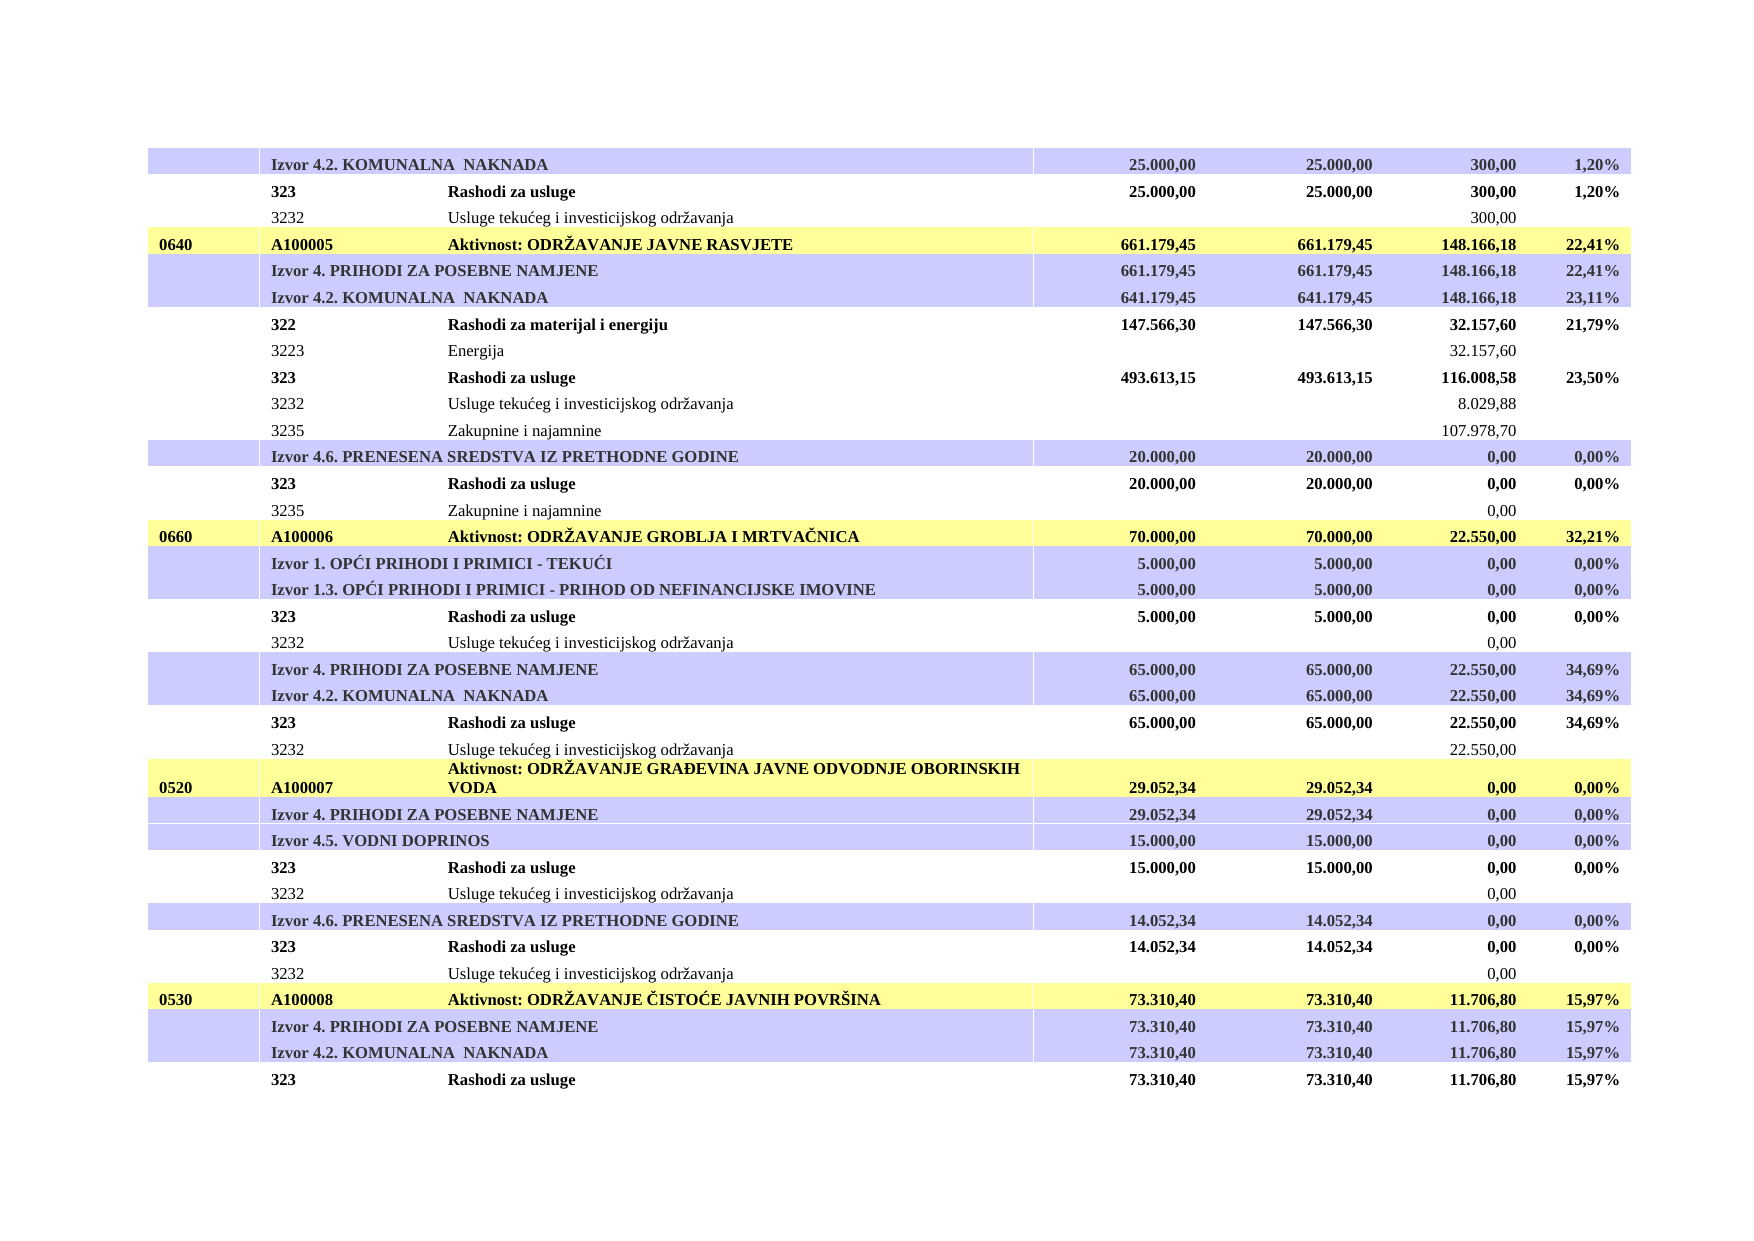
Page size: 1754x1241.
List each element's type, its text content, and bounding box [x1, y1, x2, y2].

table_cell [148, 466, 259, 493]
table_cell 3223 [260, 334, 436, 360]
table_cell 73.310,40 [1034, 1036, 1207, 1062]
table_cell 11.706,80 [1384, 1009, 1527, 1036]
table_cell Aktivnost: ODRŽAVANJE GROBLJA I MRTVAČNICA [436, 520, 1033, 546]
table_cell 323 [260, 1063, 436, 1089]
table_cell 0,00 [1384, 824, 1527, 850]
table_cell [1207, 626, 1384, 652]
table_cell 0,00 [1384, 877, 1527, 903]
table_cell 11.706,80 [1384, 1036, 1527, 1062]
table_cell 0,00% [1527, 466, 1631, 493]
table_cell 11.706,80 [1384, 1063, 1527, 1089]
table_cell 73.310,40 [1207, 983, 1384, 1009]
table_cell 25.000,00 [1207, 148, 1384, 174]
table_cell 323 [260, 360, 436, 387]
table_cell [1527, 626, 1631, 652]
table_cell 0,00 [1384, 930, 1527, 956]
table_cell 22,41% [1527, 254, 1631, 280]
table_cell 22.550,00 [1384, 732, 1527, 758]
table_cell 15.000,00 [1034, 824, 1207, 850]
table_cell [148, 705, 259, 732]
table_cell [148, 546, 259, 573]
table_cell 22,41% [1527, 227, 1631, 254]
table_cell 32.157,60 [1384, 307, 1527, 333]
table_cell 22.550,00 [1384, 679, 1527, 705]
table_cell 148.166,18 [1384, 254, 1527, 280]
table_cell [1034, 387, 1207, 413]
table_cell 300,00 [1384, 174, 1527, 201]
table_cell 493.613,15 [1034, 360, 1207, 387]
table_cell [148, 1036, 259, 1062]
table_cell [1527, 201, 1631, 227]
table_cell 22.550,00 [1384, 705, 1527, 732]
table_cell 0,00% [1527, 599, 1631, 626]
table_cell 3235 [260, 493, 436, 519]
table_cell 0,00 [1384, 903, 1527, 930]
table_cell [148, 360, 259, 387]
table_cell [1034, 493, 1207, 519]
table_cell 70.000,00 [1034, 520, 1207, 546]
table_cell [148, 201, 259, 227]
table_cell 0520 [148, 759, 259, 797]
table_cell 15,97% [1527, 1063, 1631, 1089]
table_cell 3232 [260, 732, 436, 758]
table_cell [148, 877, 259, 903]
table_cell 148.166,18 [1384, 227, 1527, 254]
table_cell Izvor 4. PRIHODI ZA POSEBNE NAMJENE [260, 797, 1033, 823]
table_cell [1207, 877, 1384, 903]
table_cell Rashodi za usluge [436, 466, 1033, 493]
table_cell [148, 797, 259, 823]
table_cell 5.000,00 [1034, 546, 1207, 573]
table_cell Rashodi za materijal i energiju [436, 307, 1033, 333]
table_cell 0,00 [1384, 466, 1527, 493]
table_cell 14.052,34 [1034, 930, 1207, 956]
table_cell [148, 956, 259, 983]
table_cell 23,11% [1527, 280, 1631, 307]
table_cell 65.000,00 [1207, 679, 1384, 705]
table_cell 493.613,15 [1207, 360, 1384, 387]
table_cell [1207, 493, 1384, 519]
table_cell 73.310,40 [1034, 1063, 1207, 1089]
table_cell 0,00 [1384, 493, 1527, 519]
table_cell 0,00 [1384, 956, 1527, 983]
table_cell 5.000,00 [1034, 599, 1207, 626]
table_cell 300,00 [1384, 148, 1527, 174]
table_cell 15,97% [1527, 1036, 1631, 1062]
table_cell [148, 387, 259, 413]
table_cell 21,79% [1527, 307, 1631, 333]
table_cell Rashodi za usluge [436, 174, 1033, 201]
table_cell 641.179,45 [1207, 280, 1384, 307]
table_cell 65.000,00 [1207, 652, 1384, 679]
table_cell 73.310,40 [1207, 1009, 1384, 1036]
table_cell Izvor 1. OPĆI PRIHODI I PRIMICI - TEKUĆI [260, 546, 1033, 573]
table_cell 0,00% [1527, 759, 1631, 797]
table_cell 15.000,00 [1207, 824, 1384, 850]
table_cell [148, 413, 259, 440]
table_cell 0,00 [1384, 440, 1527, 466]
table_cell 3235 [260, 413, 436, 440]
table_cell [1034, 413, 1207, 440]
table_cell Usluge tekućeg i investicijskog održavanja [436, 732, 1033, 758]
table_cell Izvor 4.6. PRENESENA SREDSTVA IZ PRETHODNE GODINE [260, 903, 1033, 930]
table_cell 3232 [260, 877, 436, 903]
table_cell 32.157,60 [1384, 334, 1527, 360]
table_cell Usluge tekućeg i investicijskog održavanja [436, 201, 1033, 227]
table_cell Izvor 4.6. PRENESENA SREDSTVA IZ PRETHODNE GODINE [260, 440, 1033, 466]
table_cell Zakupnine i najamnine [436, 493, 1033, 519]
table_cell [1207, 387, 1384, 413]
table_cell [148, 1063, 259, 1089]
table_cell 0660 [148, 520, 259, 546]
table_cell Aktivnost: ODRŽAVANJE GRAĐEVINA JAVNE ODVODNJE OBORINSKIH VODA [436, 759, 1033, 797]
table_cell 15.000,00 [1207, 850, 1384, 877]
table_cell [1527, 413, 1631, 440]
table_cell 323 [260, 930, 436, 956]
table_cell Izvor 4. PRIHODI ZA POSEBNE NAMJENE [260, 1009, 1033, 1036]
table_cell [1207, 413, 1384, 440]
table_cell 0,00 [1384, 759, 1527, 797]
table_cell 0,00% [1527, 824, 1631, 850]
table_cell [148, 440, 259, 466]
table_cell 22.550,00 [1384, 520, 1527, 546]
table_cell 641.179,45 [1034, 280, 1207, 307]
table_cell 73.310,40 [1034, 1009, 1207, 1036]
table_cell 20.000,00 [1207, 440, 1384, 466]
table_cell 5.000,00 [1207, 546, 1384, 573]
table_cell [1034, 626, 1207, 652]
table_cell 0,00% [1527, 850, 1631, 877]
table_cell Usluge tekućeg i investicijskog održavanja [436, 387, 1033, 413]
table_cell [1207, 201, 1384, 227]
table_cell [148, 626, 259, 652]
table_cell [1527, 493, 1631, 519]
table_cell [148, 280, 259, 307]
table_cell 65.000,00 [1034, 705, 1207, 732]
table_cell 0,00 [1384, 797, 1527, 823]
table_cell 29.052,34 [1034, 759, 1207, 797]
table_cell A100007 [260, 759, 436, 797]
table_cell A100008 [260, 983, 436, 1009]
table_cell 65.000,00 [1034, 652, 1207, 679]
table_cell 20.000,00 [1034, 440, 1207, 466]
table_cell 70.000,00 [1207, 520, 1384, 546]
table_cell 73.310,40 [1207, 1063, 1384, 1089]
table_cell 0,00 [1384, 546, 1527, 573]
table_cell 25.000,00 [1034, 174, 1207, 201]
table_cell Izvor 4.2. KOMUNALNA NAKNADA [260, 1036, 1033, 1062]
table_cell 25.000,00 [1207, 174, 1384, 201]
table_cell 20.000,00 [1207, 466, 1384, 493]
table_cell Usluge tekućeg i investicijskog održavanja [436, 956, 1033, 983]
table_cell Izvor 4.2. KOMUNALNA NAKNADA [260, 679, 1033, 705]
table_cell 147.566,30 [1034, 307, 1207, 333]
table_cell [148, 254, 259, 280]
table_cell [1527, 732, 1631, 758]
table_cell [1527, 334, 1631, 360]
table_cell 0,00% [1527, 930, 1631, 956]
table_cell Rashodi za usluge [436, 360, 1033, 387]
table_cell 300,00 [1384, 201, 1527, 227]
table_cell 0,00% [1527, 546, 1631, 573]
table_cell 1,20% [1527, 148, 1631, 174]
table_cell [1034, 732, 1207, 758]
table_cell 661.179,45 [1034, 254, 1207, 280]
table_cell 11.706,80 [1384, 983, 1527, 1009]
table_cell [1207, 732, 1384, 758]
table_cell [148, 732, 259, 758]
table_cell 3232 [260, 956, 436, 983]
table_cell 148.166,18 [1384, 280, 1527, 307]
table_cell 22.550,00 [1384, 652, 1527, 679]
table_cell 14.052,34 [1207, 903, 1384, 930]
table_cell [148, 850, 259, 877]
table_cell [148, 174, 259, 201]
table_cell 23,50% [1527, 360, 1631, 387]
table_cell Izvor 4.2. KOMUNALNA NAKNADA [260, 148, 1033, 174]
table_cell 116.008,58 [1384, 360, 1527, 387]
table_cell 0,00% [1527, 903, 1631, 930]
table_cell 34,69% [1527, 705, 1631, 732]
table_cell 65.000,00 [1034, 679, 1207, 705]
table_cell [148, 334, 259, 360]
table_cell [148, 573, 259, 599]
table_cell 65.000,00 [1207, 705, 1384, 732]
table_cell [1034, 201, 1207, 227]
table_cell 29.052,34 [1207, 797, 1384, 823]
table_cell 20.000,00 [1034, 466, 1207, 493]
table_cell 0,00 [1384, 626, 1527, 652]
table_cell [148, 493, 259, 519]
table_cell [1034, 956, 1207, 983]
table_cell Izvor 1.3. OPĆI PRIHODI I PRIMICI - PRIHOD OD NEFINANCIJSKE IMOVINE [260, 573, 1033, 599]
table_cell Energija [436, 334, 1033, 360]
table_cell [1527, 387, 1631, 413]
table_cell [148, 307, 259, 333]
table_cell 73.310,40 [1207, 1036, 1384, 1062]
table_cell 323 [260, 705, 436, 732]
table_cell 0530 [148, 983, 259, 1009]
table_cell 5.000,00 [1034, 573, 1207, 599]
table_cell 32,21% [1527, 520, 1631, 546]
table_cell 34,69% [1527, 679, 1631, 705]
table_cell 14.052,34 [1034, 903, 1207, 930]
table_cell Usluge tekućeg i investicijskog održavanja [436, 877, 1033, 903]
table_cell 661.179,45 [1034, 227, 1207, 254]
table_cell 0,00% [1527, 573, 1631, 599]
table_cell 34,69% [1527, 652, 1631, 679]
table_cell 322 [260, 307, 436, 333]
table_cell 323 [260, 466, 436, 493]
table_cell A100006 [260, 520, 436, 546]
table_cell 323 [260, 850, 436, 877]
table_cell [148, 148, 259, 174]
table_cell [148, 930, 259, 956]
table_cell 14.052,34 [1207, 930, 1384, 956]
table_cell [148, 1009, 259, 1036]
table_cell 107.978,70 [1384, 413, 1527, 440]
table_cell Usluge tekućeg i investicijskog održavanja [436, 626, 1033, 652]
table_cell Izvor 4.5. VODNI DOPRINOS [260, 824, 1033, 850]
table_cell 73.310,40 [1034, 983, 1207, 1009]
table_cell 661.179,45 [1207, 254, 1384, 280]
table_cell [148, 679, 259, 705]
table_cell 5.000,00 [1207, 599, 1384, 626]
table_cell 0640 [148, 227, 259, 254]
table_cell A100005 [260, 227, 436, 254]
table_cell 0,00 [1384, 599, 1527, 626]
table_cell [1207, 956, 1384, 983]
table_cell 15,97% [1527, 1009, 1631, 1036]
table_cell 147.566,30 [1207, 307, 1384, 333]
table_cell Izvor 4.2. KOMUNALNA NAKNADA [260, 280, 1033, 307]
table_cell Rashodi za usluge [436, 705, 1033, 732]
table_cell Izvor 4. PRIHODI ZA POSEBNE NAMJENE [260, 652, 1033, 679]
table_cell Zakupnine i najamnine [436, 413, 1033, 440]
table_cell 29.052,34 [1034, 797, 1207, 823]
table_cell Aktivnost: ODRŽAVANJE ČISTOĆE JAVNIH POVRŠINA [436, 983, 1033, 1009]
table_cell Rashodi za usluge [436, 850, 1033, 877]
table_cell Aktivnost: ODRŽAVANJE JAVNE RASVJETE [436, 227, 1033, 254]
table_cell [148, 599, 259, 626]
table_cell 5.000,00 [1207, 573, 1384, 599]
table_cell [1034, 877, 1207, 903]
table_cell 323 [260, 174, 436, 201]
table_cell [1034, 334, 1207, 360]
table_cell 0,00% [1527, 797, 1631, 823]
table_cell 3232 [260, 201, 436, 227]
table_cell 3232 [260, 626, 436, 652]
table_cell [148, 903, 259, 930]
table_cell Izvor 4. PRIHODI ZA POSEBNE NAMJENE [260, 254, 1033, 280]
table_cell 8.029,88 [1384, 387, 1527, 413]
table_cell 15,97% [1527, 983, 1631, 1009]
table_cell [1527, 956, 1631, 983]
table_cell [1207, 334, 1384, 360]
table_cell Rashodi za usluge [436, 930, 1033, 956]
table_cell [148, 652, 259, 679]
table_cell 3232 [260, 387, 436, 413]
table_cell 0,00 [1384, 850, 1527, 877]
table_cell 15.000,00 [1034, 850, 1207, 877]
table_cell 29.052,34 [1207, 759, 1384, 797]
table_cell 661.179,45 [1207, 227, 1384, 254]
table_cell 25.000,00 [1034, 148, 1207, 174]
table_cell 323 [260, 599, 436, 626]
table_cell 0,00% [1527, 440, 1631, 466]
table_cell 1,20% [1527, 174, 1631, 201]
table_cell [1527, 877, 1631, 903]
table_cell Rashodi za usluge [436, 599, 1033, 626]
table_cell [148, 824, 259, 850]
table_cell 0,00 [1384, 573, 1527, 599]
table_cell Rashodi za usluge [436, 1063, 1033, 1089]
